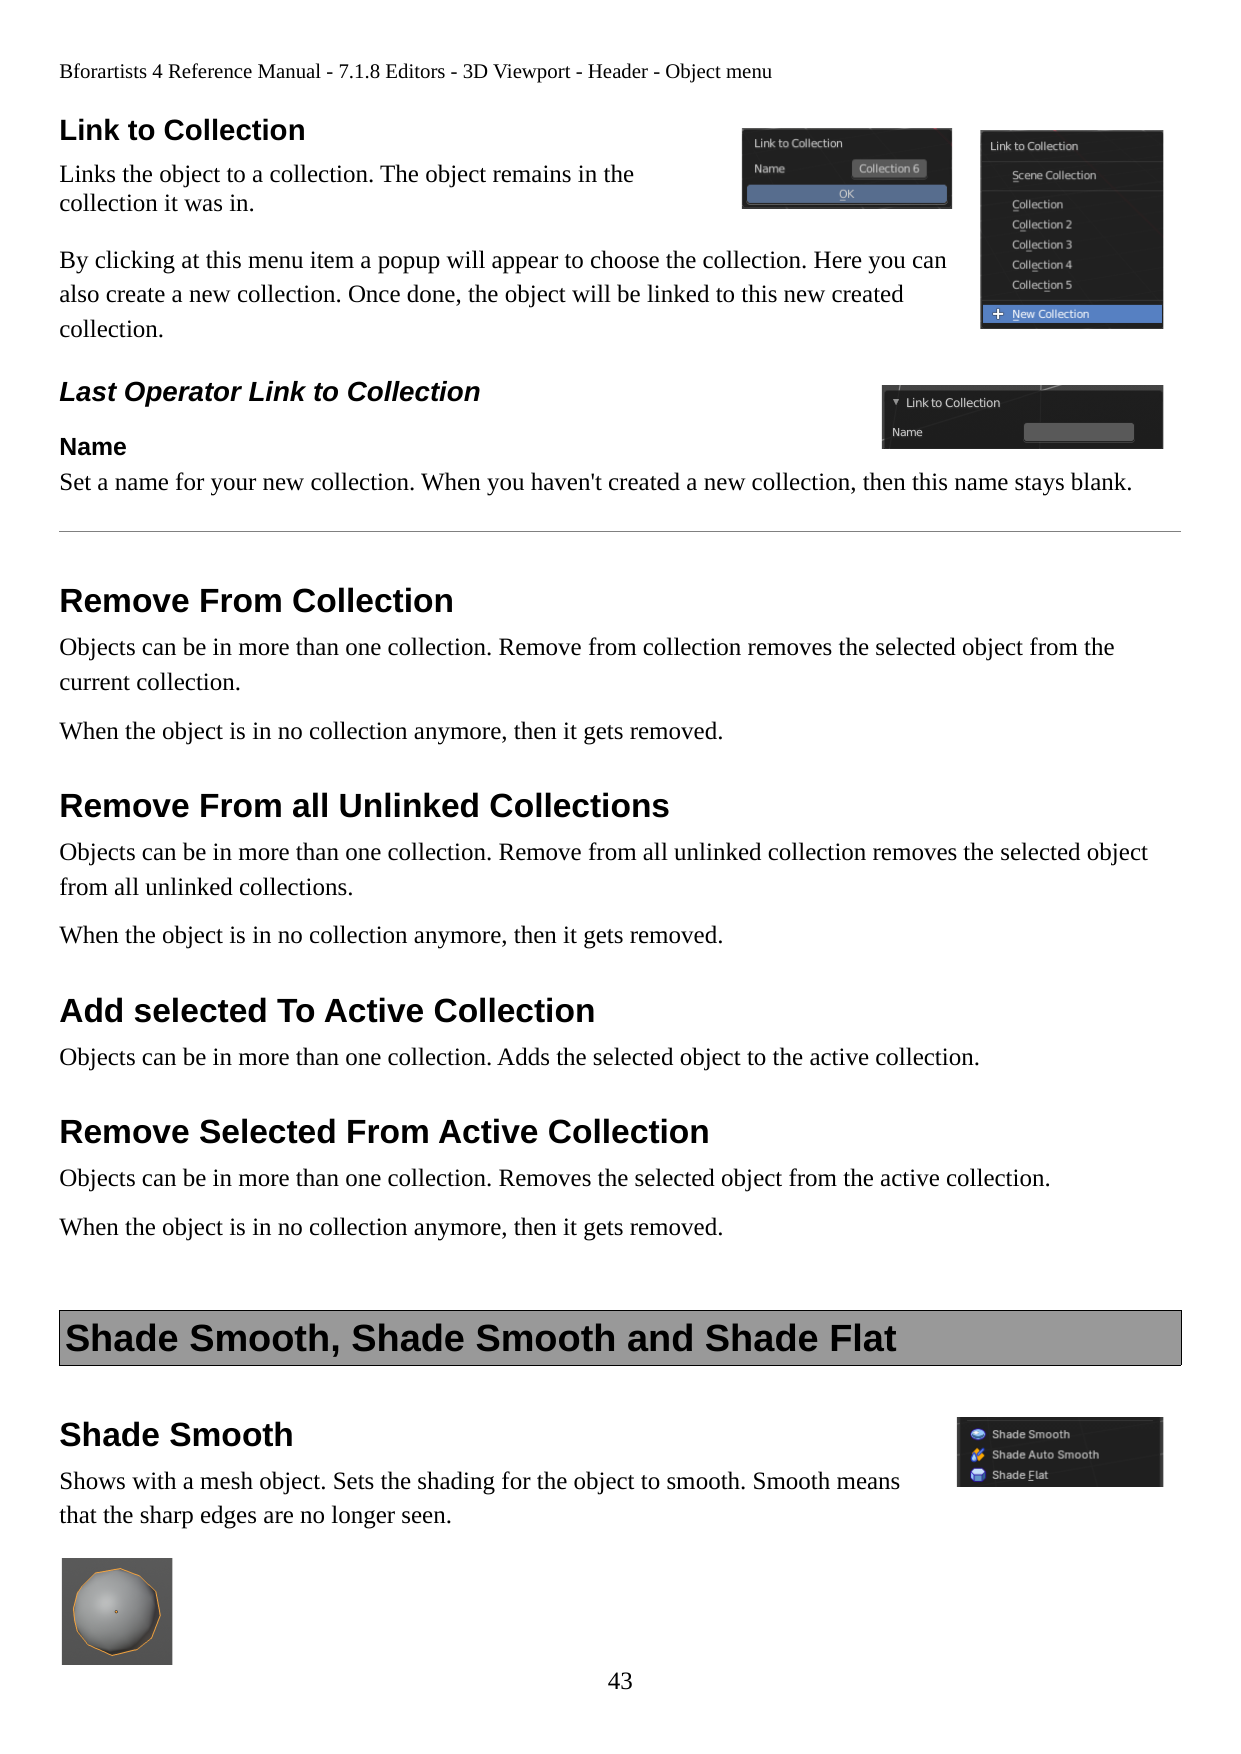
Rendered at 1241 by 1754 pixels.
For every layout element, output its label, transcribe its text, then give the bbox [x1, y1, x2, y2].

text By clicking at this menu item a popup will appear to choose the collection. Here you can also create a new collection. Once done, the object will be linked to this new created collection. [59, 245, 1181, 343]
subtitle Remove From all Unlinked Collections [59, 786, 1181, 824]
picture [61, 1558, 173, 1665]
text Objects can be in more than one collection. Remove from collection removes the selected object from the current collection. [59, 632, 1181, 696]
text When the object is in no collection anymore, then it gets removed. [59, 1212, 1181, 1241]
text Objects can be in more than one collection. Adds the selected object to the active collection. [59, 1042, 1181, 1070]
picture [956, 1417, 1164, 1487]
text Shows with a mesh object. Sets the shading for the object to smooth. Smooth means that the sharp edges are no longer seen. [59, 1466, 1181, 1529]
picture [741, 128, 953, 209]
subtitle Last Operator Link to Collection [59, 376, 1181, 407]
subtitle Link to Collection [59, 113, 1181, 146]
text When the object is in no collection anymore, then it gets removed. [59, 716, 1181, 745]
table_header Shade Smooth, Shade Smooth and Shade Flat [60, 1311, 1181, 1365]
text When the object is in no collection anymore, then it gets removed. [59, 921, 1181, 949]
subtitle Add selected To Active Collection [59, 991, 1181, 1029]
subtitle Remove Selected From Active Collection [59, 1112, 1181, 1150]
text Set a name for your new collection. When you haven't created a new collection, then this name stays blank. [59, 467, 1181, 496]
subtitle Name [59, 432, 1181, 461]
picture [881, 385, 1164, 449]
picture [980, 130, 1164, 329]
text Links the object to a collection. The object remains in the collection it was in. [59, 159, 980, 216]
subtitle Shade Smooth [59, 1415, 1181, 1453]
subtitle Remove From Collection [59, 581, 1181, 620]
text Objects can be in more than one collection. Remove from all unlinked collection removes the selected object from all unlinked collections. [59, 837, 1181, 900]
text Objects can be in more than one collection. Removes the selected object from the active collection. [59, 1163, 1181, 1191]
